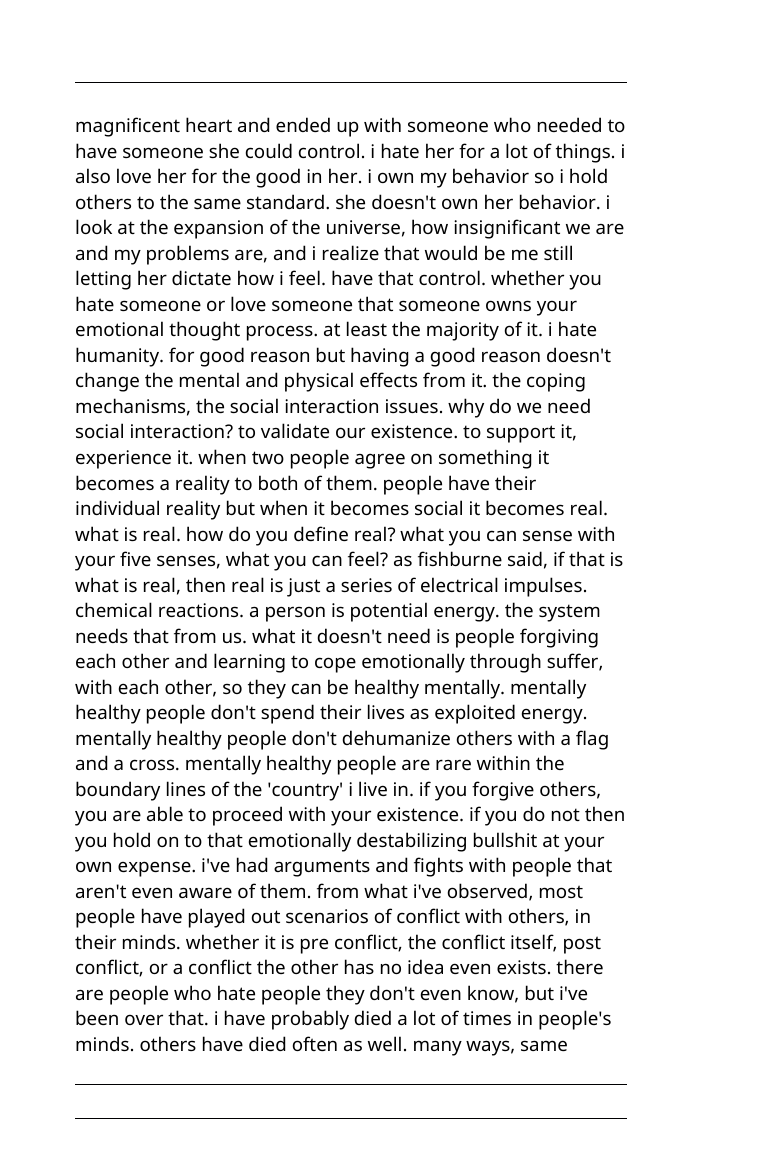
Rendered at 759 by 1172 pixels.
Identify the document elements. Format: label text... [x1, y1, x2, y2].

text magnificent heart and ended up with someone who needed to have someone she could control. i hate her for a lot of things. i also love her for the good in her. i own my behavior so i hold others to the same standard. she doesn't own her behavior. i look at the expansion of the universe, how insignificant we are and my problems are, and i realize that would be me still letting her dictate how i feel. have that control. whether you hate someone or love someone that someone owns your emotional thought process. at least the majority of it. i hate humanity. for good reason but having a good reason doesn't change the mental and physical effects from it. the coping mechanisms, the social interaction issues. why do we need social interaction? to validate our existence. to support it, experience it. when two people agree on something it becomes a reality to both of them. people have their individual reality but when it becomes social it becomes real. what is real. how do you define real? what you can sense with your five senses, what you can feel? as fishburne said, if that is what is real, then real is just a series of electrical impulses. chemical reactions. a person is potential energy. the system needs that from us. what it doesn't need is people forgiving each other and learning to cope emotionally through suffer, with each other, so they can be healthy mentally. mentally healthy people don't spend their lives as exploited energy. mentally healthy people don't dehumanize others with a flag and a cross. mentally healthy people are rare within the boundary lines of the 'country' i live in. if you forgive others, you are able to proceed with your existence. if you do not then you hold on to that emotionally destabilizing bullshit at your own expense. i've had arguments and fights with people that aren't even aware of them. from what i've observed, most people have played out scenarios of conflict with others, in their minds. whether it is pre conflict, the conflict itself, post conflict, or a conflict the other has no idea even exists. there are people who hate people they don't even know, but i've been over that. i have probably died a lot of times in people's minds. others have died often as well. many ways, same [75, 112, 627, 1057]
